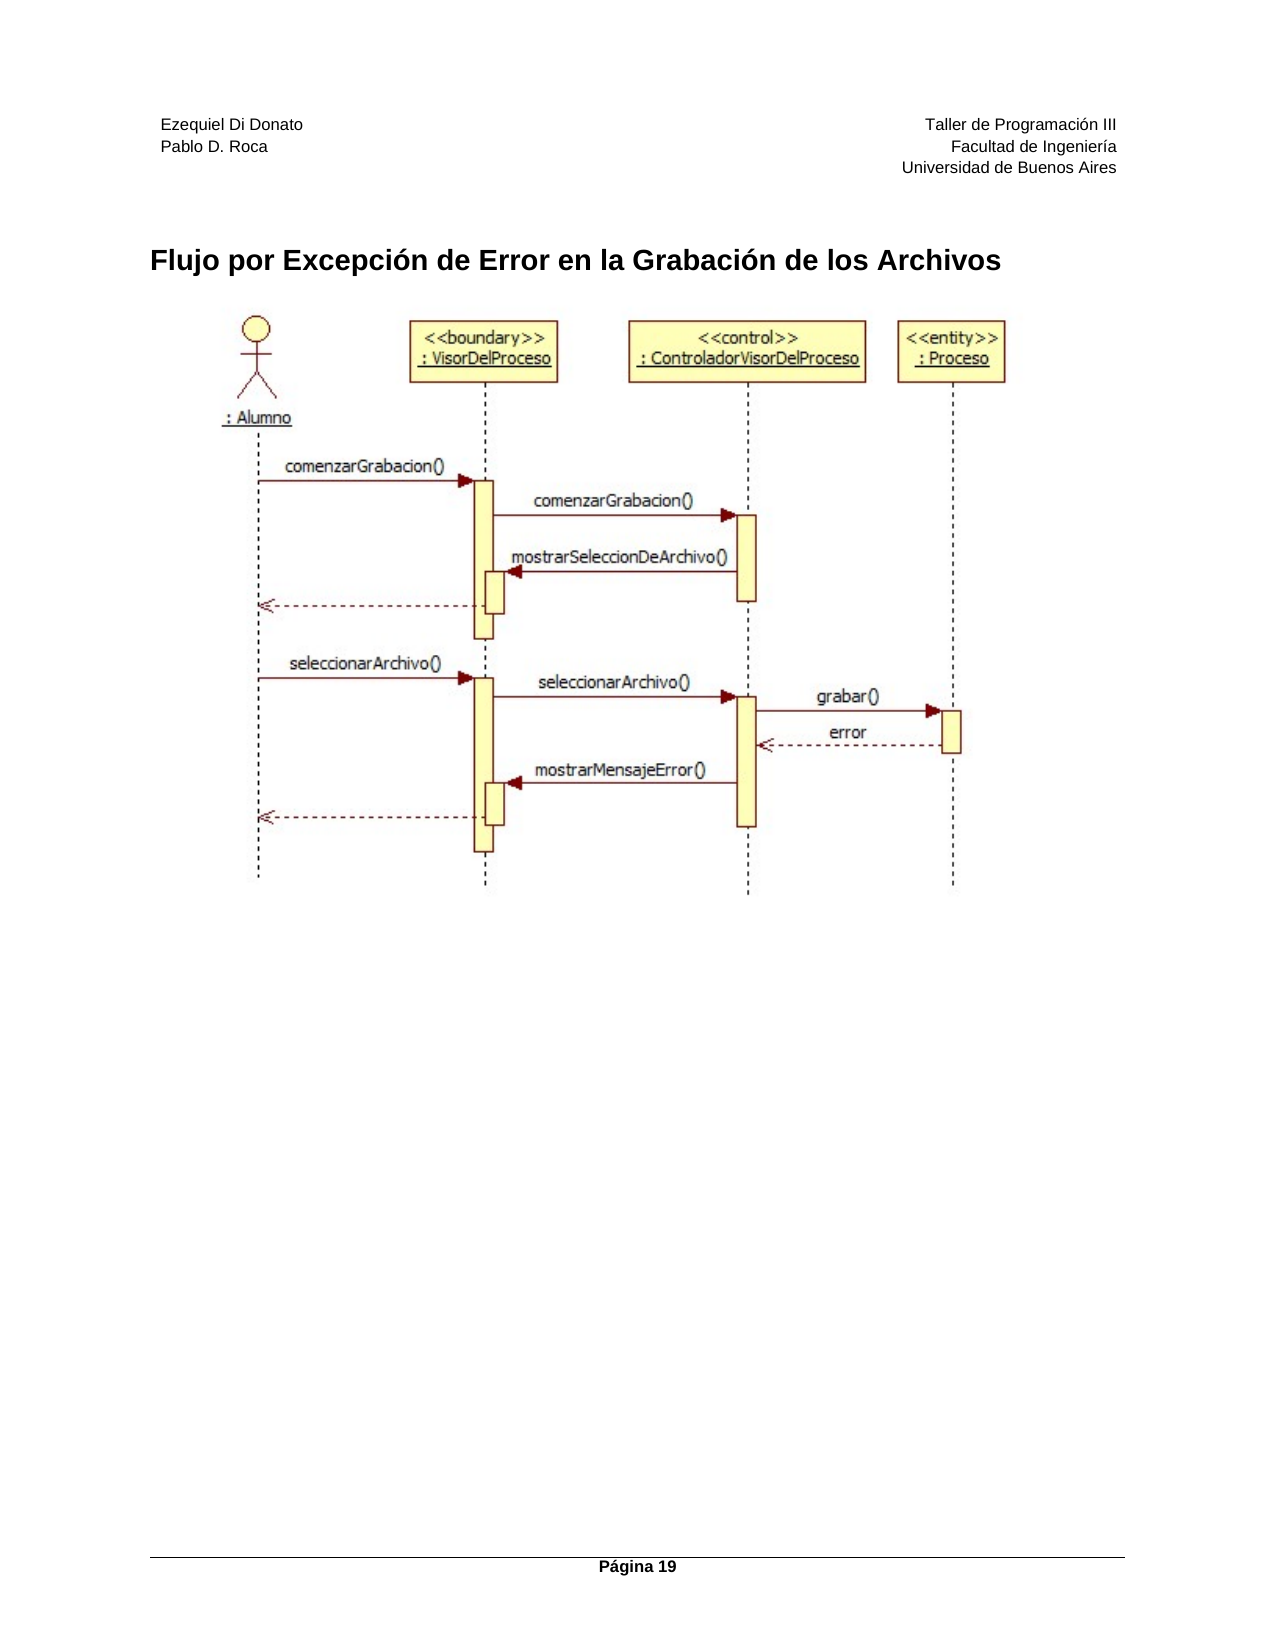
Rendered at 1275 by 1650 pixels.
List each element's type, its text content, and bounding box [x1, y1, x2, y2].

subtitle Flujo por Excepción de Error en la Grabación de los Archivos [150, 244, 1125, 277]
picture [172, 283, 1037, 928]
